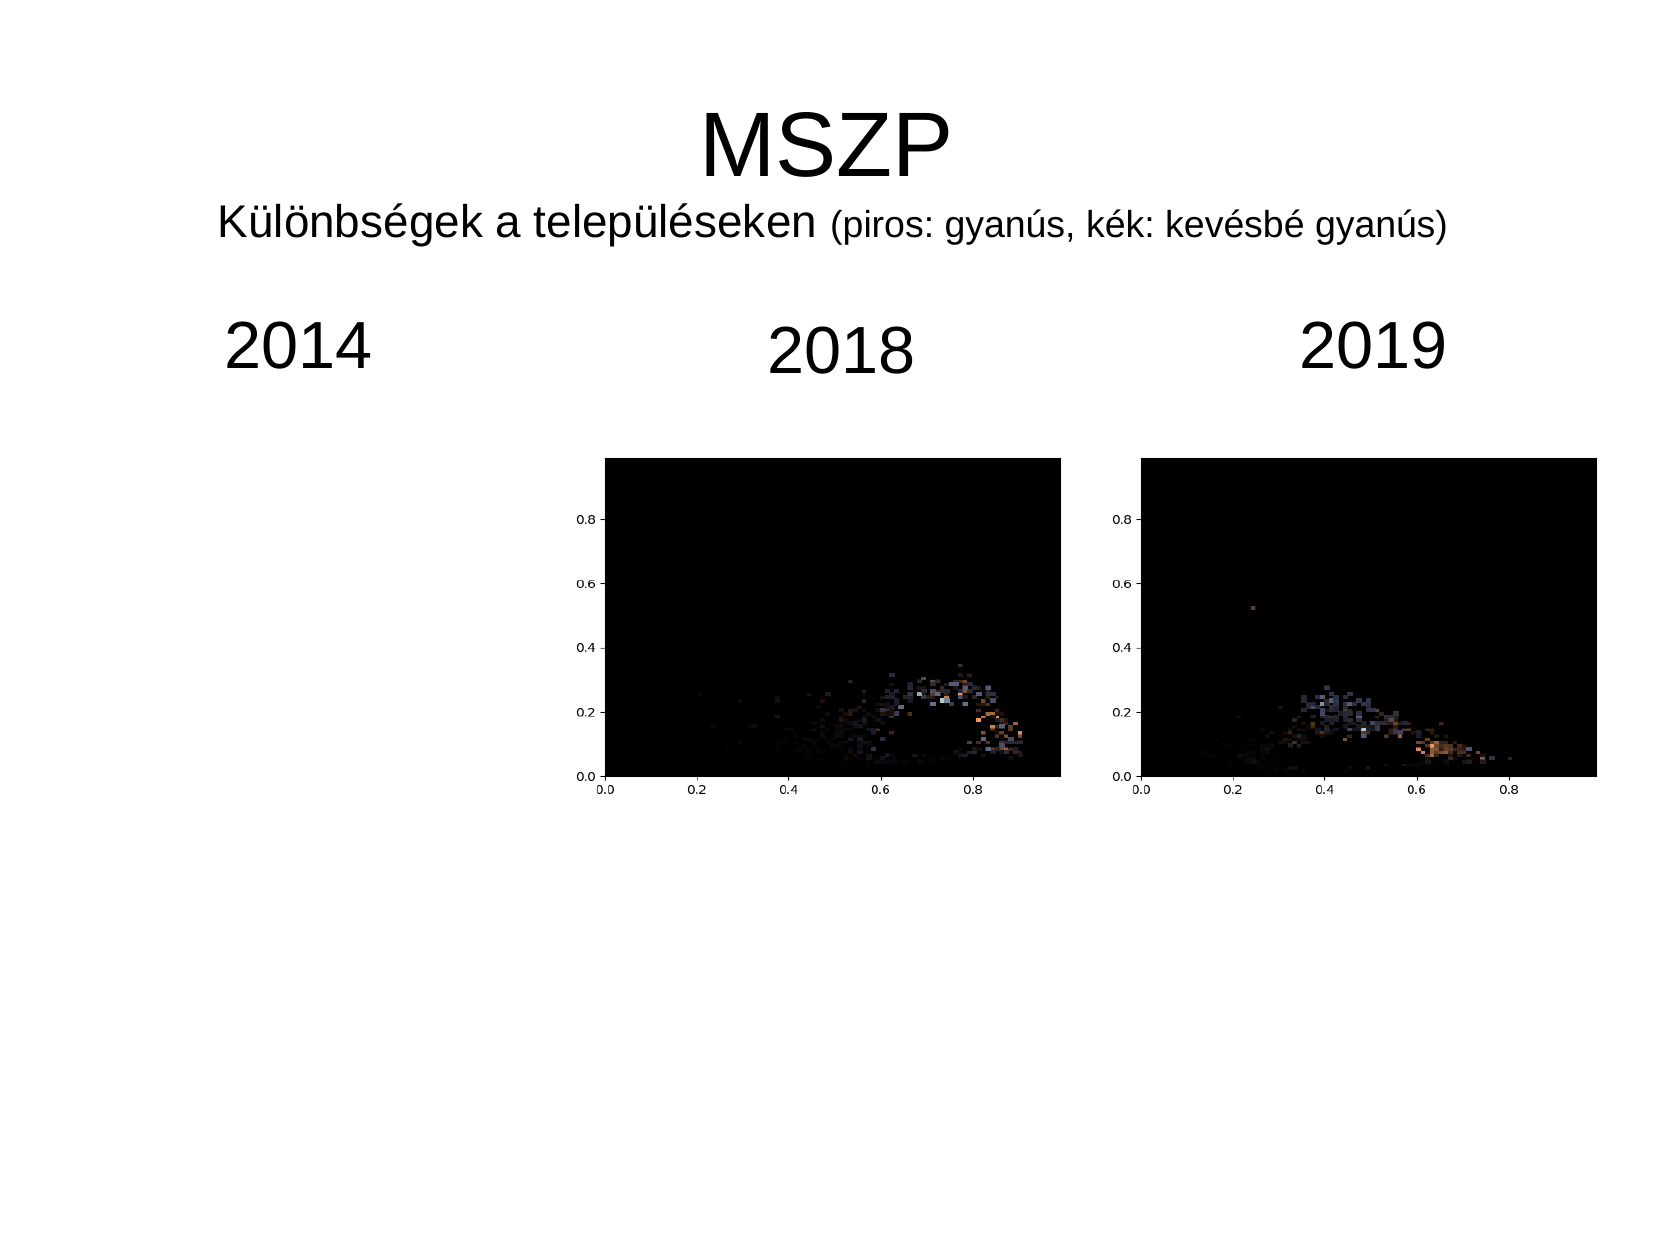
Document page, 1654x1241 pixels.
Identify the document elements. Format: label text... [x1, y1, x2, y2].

title MSZP Különbségek a településeken (piros: gyanús, kék: kevésbé gyanús) [82, 67, 1571, 275]
picture [531, 408, 1654, 821]
list 2018 [696, 312, 945, 389]
list 2019 [1228, 307, 1477, 384]
list 2014 [153, 307, 402, 384]
